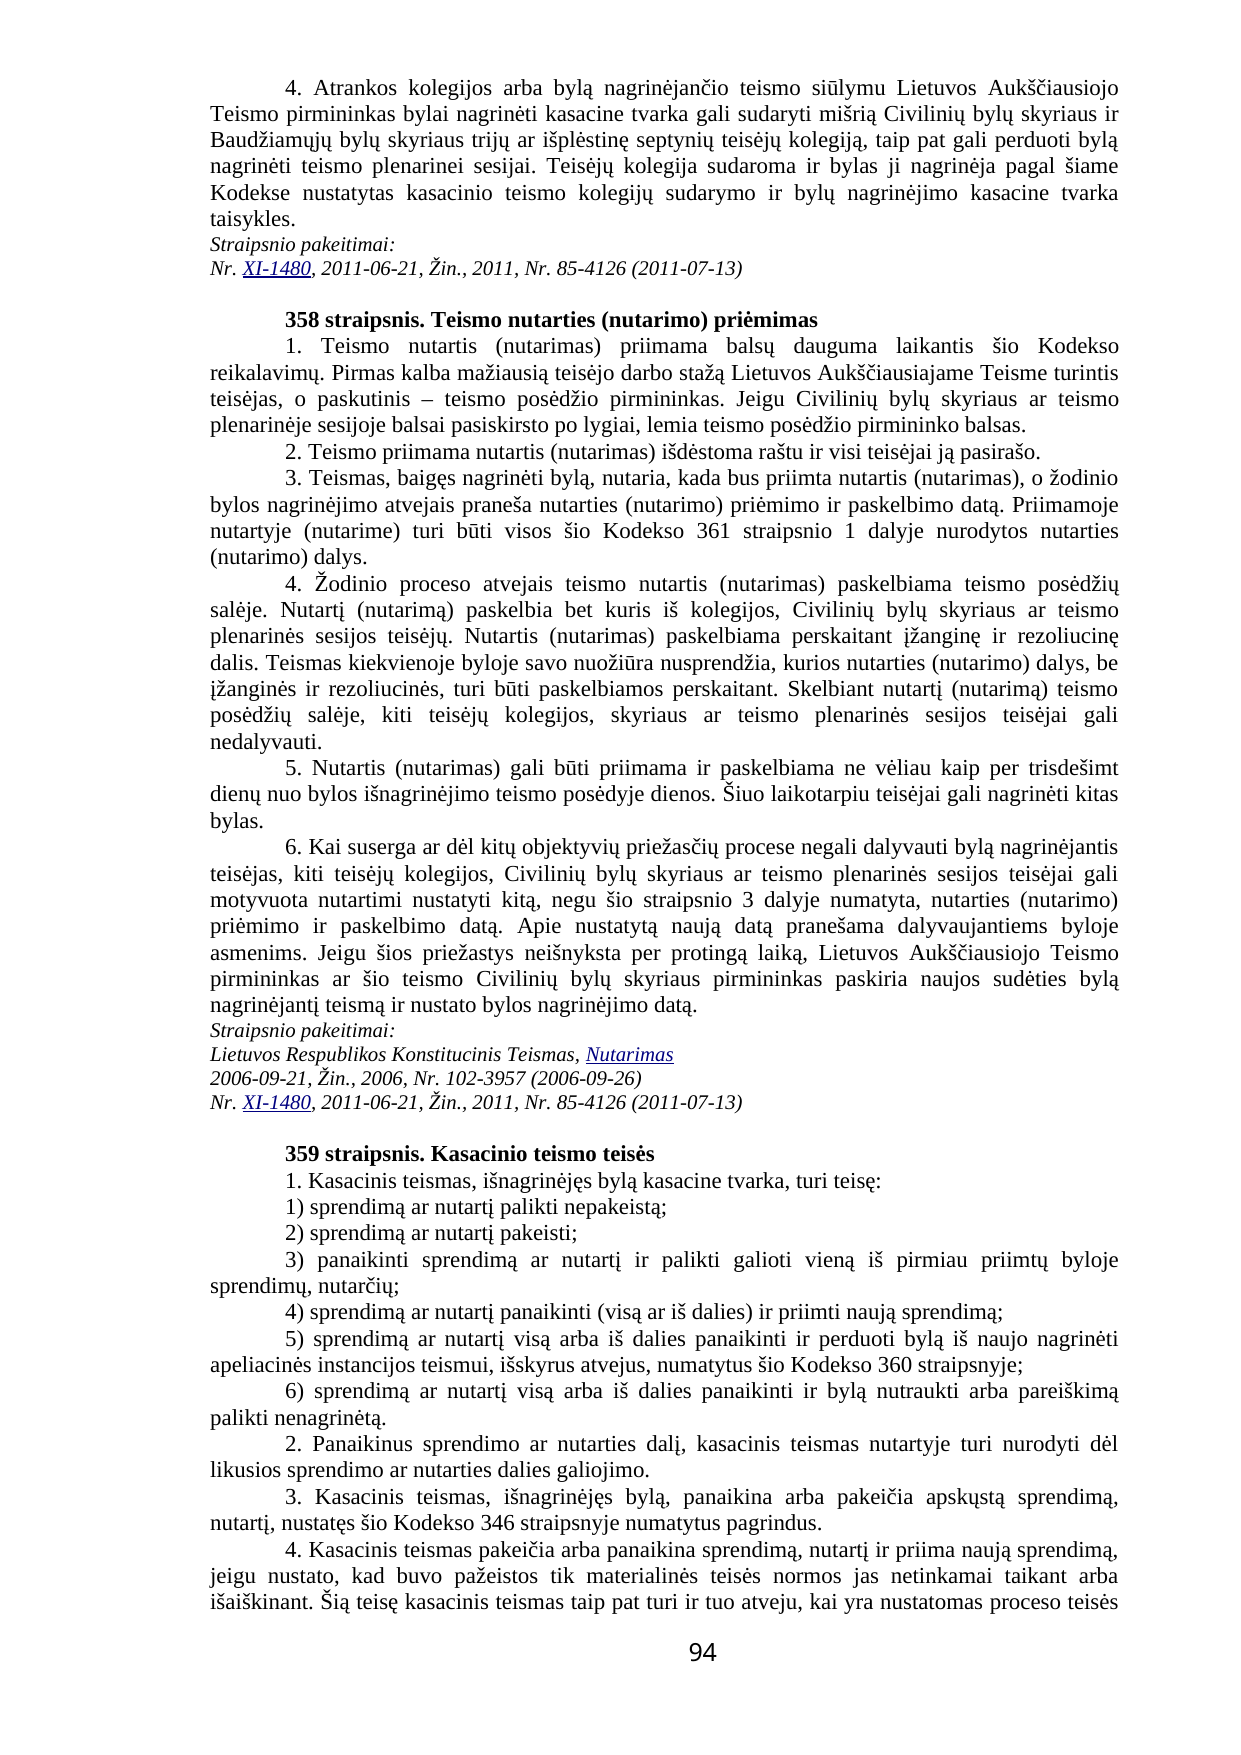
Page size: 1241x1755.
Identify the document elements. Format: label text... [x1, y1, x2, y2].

text 2) sprendimą ar nutartį pakeisti; [210, 1219, 1120, 1246]
text 4) sprendimą ar nutartį panaikinti (visą ar iš dalies) ir priimti naują sprendimą; [210, 1298, 1120, 1325]
text 3. Teismas, baigęs nagrinėti bylą, nutaria, kada bus priimta nutartis (nutarimas), o žodinio bylos nagrinėjimo atvejais praneša nutarties (nutarimo) priėmimo ir paskelbimo datą. Priimamoje nutartyje (nutarime) turi būti visos šio Kodekso 361 straipsnio 1 dalyje nurodytos nutarties (nutarimo) dalys. [210, 464, 1120, 570]
text Nr. XI-1480, 2011-06-21, Žin., 2011, Nr. 85-4126 (2011-07-13) [210, 1090, 1120, 1114]
text 5) sprendimą ar nutartį visą arba iš dalies panaikinti ir perduoti bylą iš naujo nagrinėti apeliacinės instancijos teismui, išskyrus atvejus, numatytus šio Kodekso 360 straipsnyje; [210, 1325, 1120, 1377]
text 358 straipsnis. Teismo nutarties (nutarimo) priėmimas [210, 306, 1120, 332]
text 4. Žodinio proceso atvejais teismo nutartis (nutarimas) paskelbiama teismo posėdžių salėje. Nutartį (nutarimą) paskelbia bet kuris iš kolegijos, Civilinių bylų skyriaus ar teismo plenarinės sesijos teisėjų. Nutartis (nutarimas) paskelbiama perskaitant įžanginę ir rezoliucinę dalis. Teismas kiekvienoje byloje savo nuožiūra nusprendžia, kurios nutarties (nutarimo) dalys, be įžanginės ir rezoliucinės, turi būti paskelbiamos perskaitant. Skelbiant nutartį (nutarimą) teismo posėdžių salėje, kiti teisėjų kolegijos, skyriaus ar teismo plenarinės sesijos teisėjai gali nedalyvauti. [210, 570, 1120, 754]
text 1. Teismo nutartis (nutarimas) priimama balsų dauguma laikantis šio Kodekso reikalavimų. Pirmas kalba mažiausią teisėjo darbo stažą Lietuvos Aukščiausiajame Teisme turintis teisėjas, o paskutinis – teismo posėdžio pirmininkas. Jeigu Civilinių bylų skyriaus ar teismo plenarinėje sesijoje balsai pasiskirsto po lygiai, lemia teismo posėdžio pirmininko balsas. [210, 332, 1120, 438]
text Lietuvos Respublikos Konstitucinis Teismas, Nutarimas [210, 1042, 1120, 1066]
text 2006-09-21, Žin., 2006, Nr. 102-3957 (2006-09-26) [210, 1066, 1120, 1090]
text 4. Atrankos kolegijos arba bylą nagrinėjančio teismo siūlymu Lietuvos Aukščiausiojo Teismo pirmininkas bylai nagrinėti kasacine tvarka gali sudaryti mišrią Civilinių bylų skyriaus ir Baudžiamųjų bylų skyriaus trijų ar išplėstinę septynių teisėjų kolegiją, taip pat gali perduoti bylą nagrinėti teismo plenarinei sesijai. Teisėjų kolegija sudaroma ir bylas ji nagrinėja pagal šiame Kodekse nustatytas kasacinio teismo kolegijų sudarymo ir bylų nagrinėjimo kasacine tvarka taisykles. [210, 73, 1120, 232]
text Nr. XI-1480, 2011-06-21, Žin., 2011, Nr. 85-4126 (2011-07-13) [210, 256, 1120, 280]
text Straipsnio pakeitimai: [210, 232, 1120, 256]
text 1) sprendimą ar nutartį palikti nepakeistą; [210, 1193, 1120, 1219]
text 359 straipsnis. Kasacinio teismo teisės [210, 1140, 1120, 1167]
text 4. Kasacinis teismas pakeičia arba panaikina sprendimą, nutartį ir priima naują sprendimą, jeigu nustato, kad buvo pažeistos tik materialinės teisės normos jas netinkamai taikant arba išaiškinant. Šią teisę kasacinis teismas taip pat turi ir tuo atveju, kai yra nustatomas proceso teisės [210, 1536, 1120, 1615]
text 6. Kai suserga ar dėl kitų objektyvių priežasčių procese negali dalyvauti bylą nagrinėjantis teisėjas, kiti teisėjų kolegijos, Civilinių bylų skyriaus ar teismo plenarinės sesijos teisėjai gali motyvuota nutartimi nustatyti kitą, negu šio straipsnio 3 dalyje numatyta, nutarties (nutarimo) priėmimo ir paskelbimo datą. Apie nustatytą naują datą pranešama dalyvaujantiems byloje asmenims. Jeigu šios priežastys neišnyksta per protingą laiką, Lietuvos Aukščiausiojo Teismo pirmininkas ar šio teismo Civilinių bylų skyriaus pirmininkas paskiria naujos sudėties bylą nagrinėjantį teismą ir nustato bylos nagrinėjimo datą. [210, 833, 1120, 1018]
text 2. Panaikinus sprendimo ar nutarties dalį, kasacinis teismas nutartyje turi nurodyti dėl likusios sprendimo ar nutarties dalies galiojimo. [210, 1430, 1120, 1483]
text 5. Nutartis (nutarimas) gali būti priimama ir paskelbiama ne vėliau kaip per trisdešimt dienų nuo bylos išnagrinėjimo teismo posėdyje dienos. Šiuo laikotarpiu teisėjai gali nagrinėti kitas bylas. [210, 754, 1120, 833]
text Straipsnio pakeitimai: [210, 1018, 1120, 1042]
text 6) sprendimą ar nutartį visą arba iš dalies panaikinti ir bylą nutraukti arba pareiškimą palikti nenagrinėtą. [210, 1377, 1120, 1430]
text 3. Kasacinis teismas, išnagrinėjęs bylą, panaikina arba pakeičia apskųstą sprendimą, nutartį, nustatęs šio Kodekso 346 straipsnyje numatytus pagrindus. [210, 1483, 1120, 1536]
text 3) panaikinti sprendimą ar nutartį ir palikti galioti vieną iš pirmiau priimtų byloje sprendimų, nutarčių; [210, 1246, 1120, 1298]
text 2. Teismo priimama nutartis (nutarimas) išdėstoma raštu ir visi teisėjai ją pasirašo. [210, 438, 1120, 464]
text 1. Kasacinis teismas, išnagrinėjęs bylą kasacine tvarka, turi teisę: [210, 1167, 1120, 1193]
